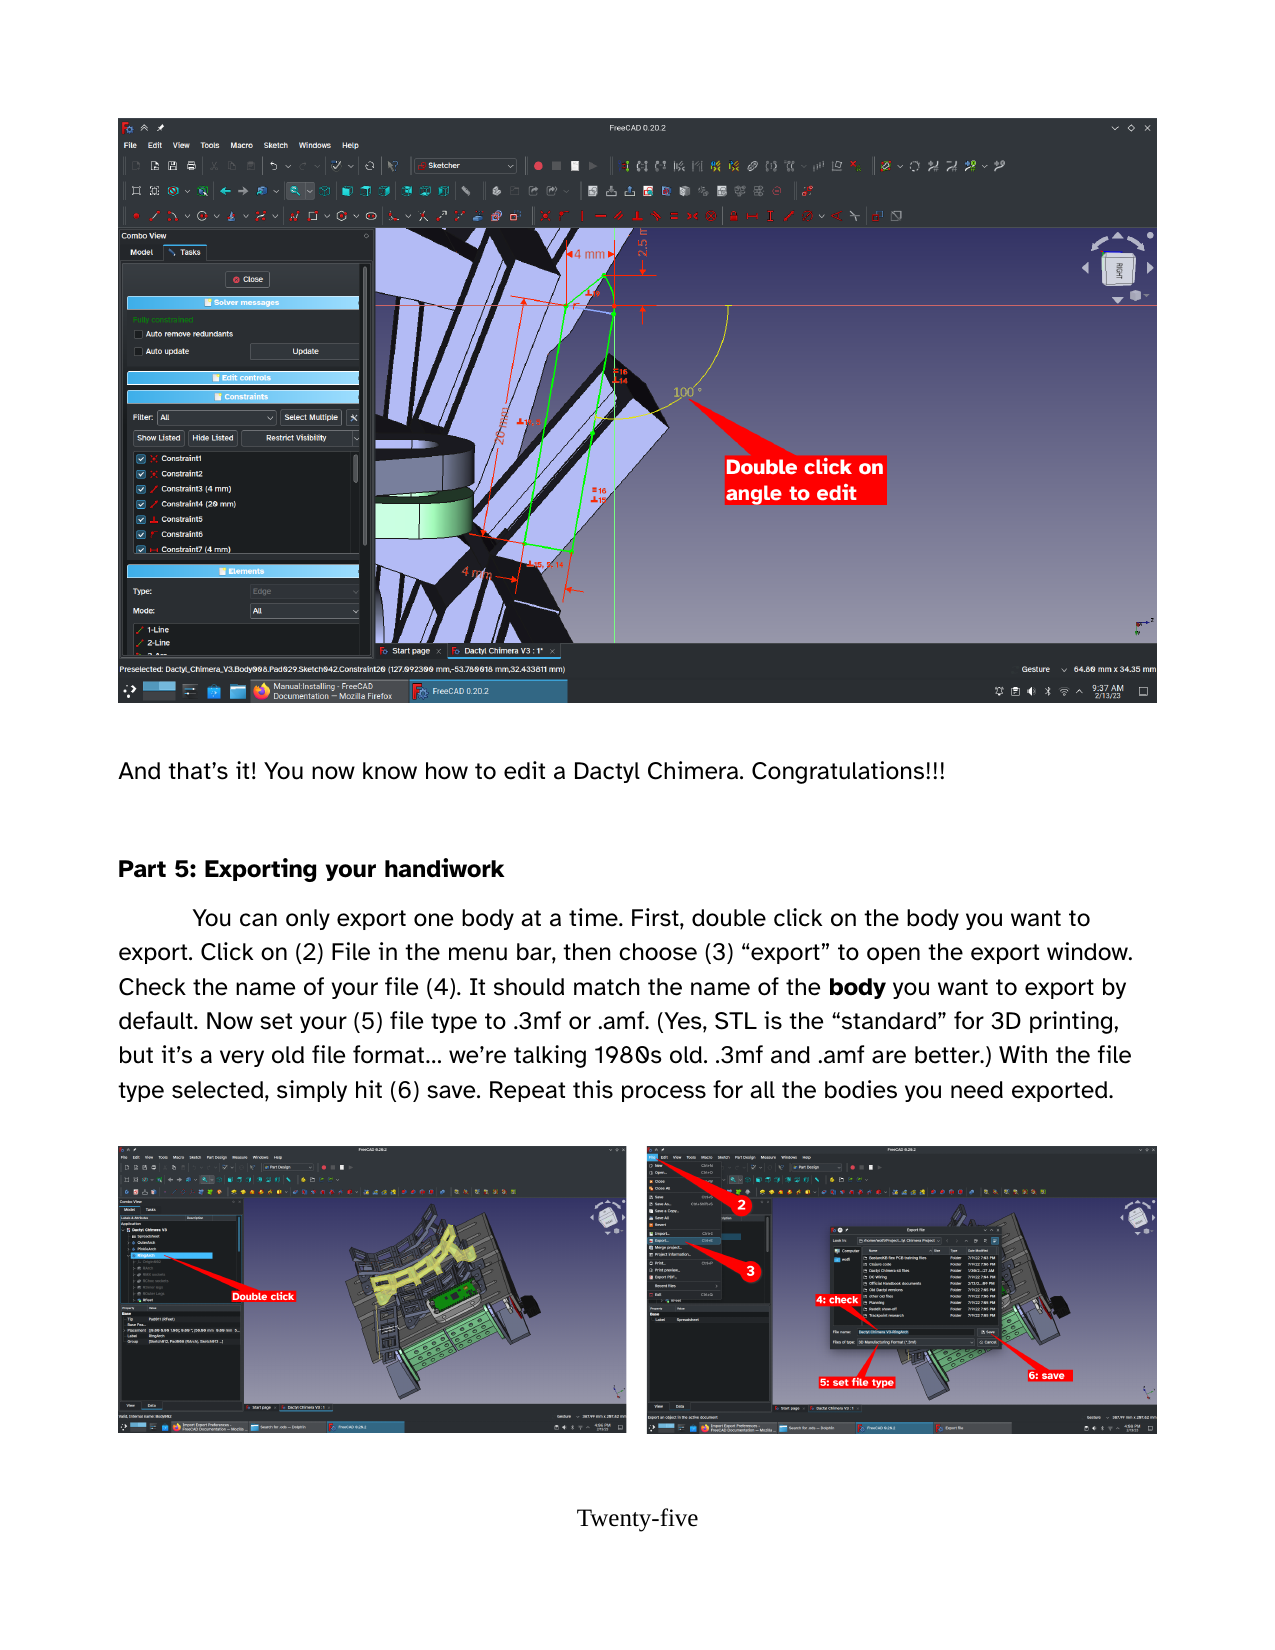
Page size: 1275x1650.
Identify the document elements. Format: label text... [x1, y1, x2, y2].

text And that’s it! You now know how to edit a Dactyl Chimera. Congratulations!!! [118, 756, 1157, 786]
text Part 5: Exporting your handiwork [118, 854, 1157, 884]
picture [646, 1146, 1157, 1434]
text You can only export one body at a time. First, double click on the body you want to export. Click on (2) File in the menu bar, then choose (3) “export” to open the export window. Check the name of your file (4). It should match the name of the body you want to export by default. Now set your (5) file type to .3mf or .amf. (Yes, STL is the “standard” for 3D printing, but it’s a very old file format… we’re talking 1980s old. .3mf and .amf are better.) With the file type selected, simply hit (6) save. Repeat this process for all the bodies you need exported. [118, 903, 1157, 1104]
picture [118, 1146, 627, 1433]
picture [118, 118, 1157, 703]
